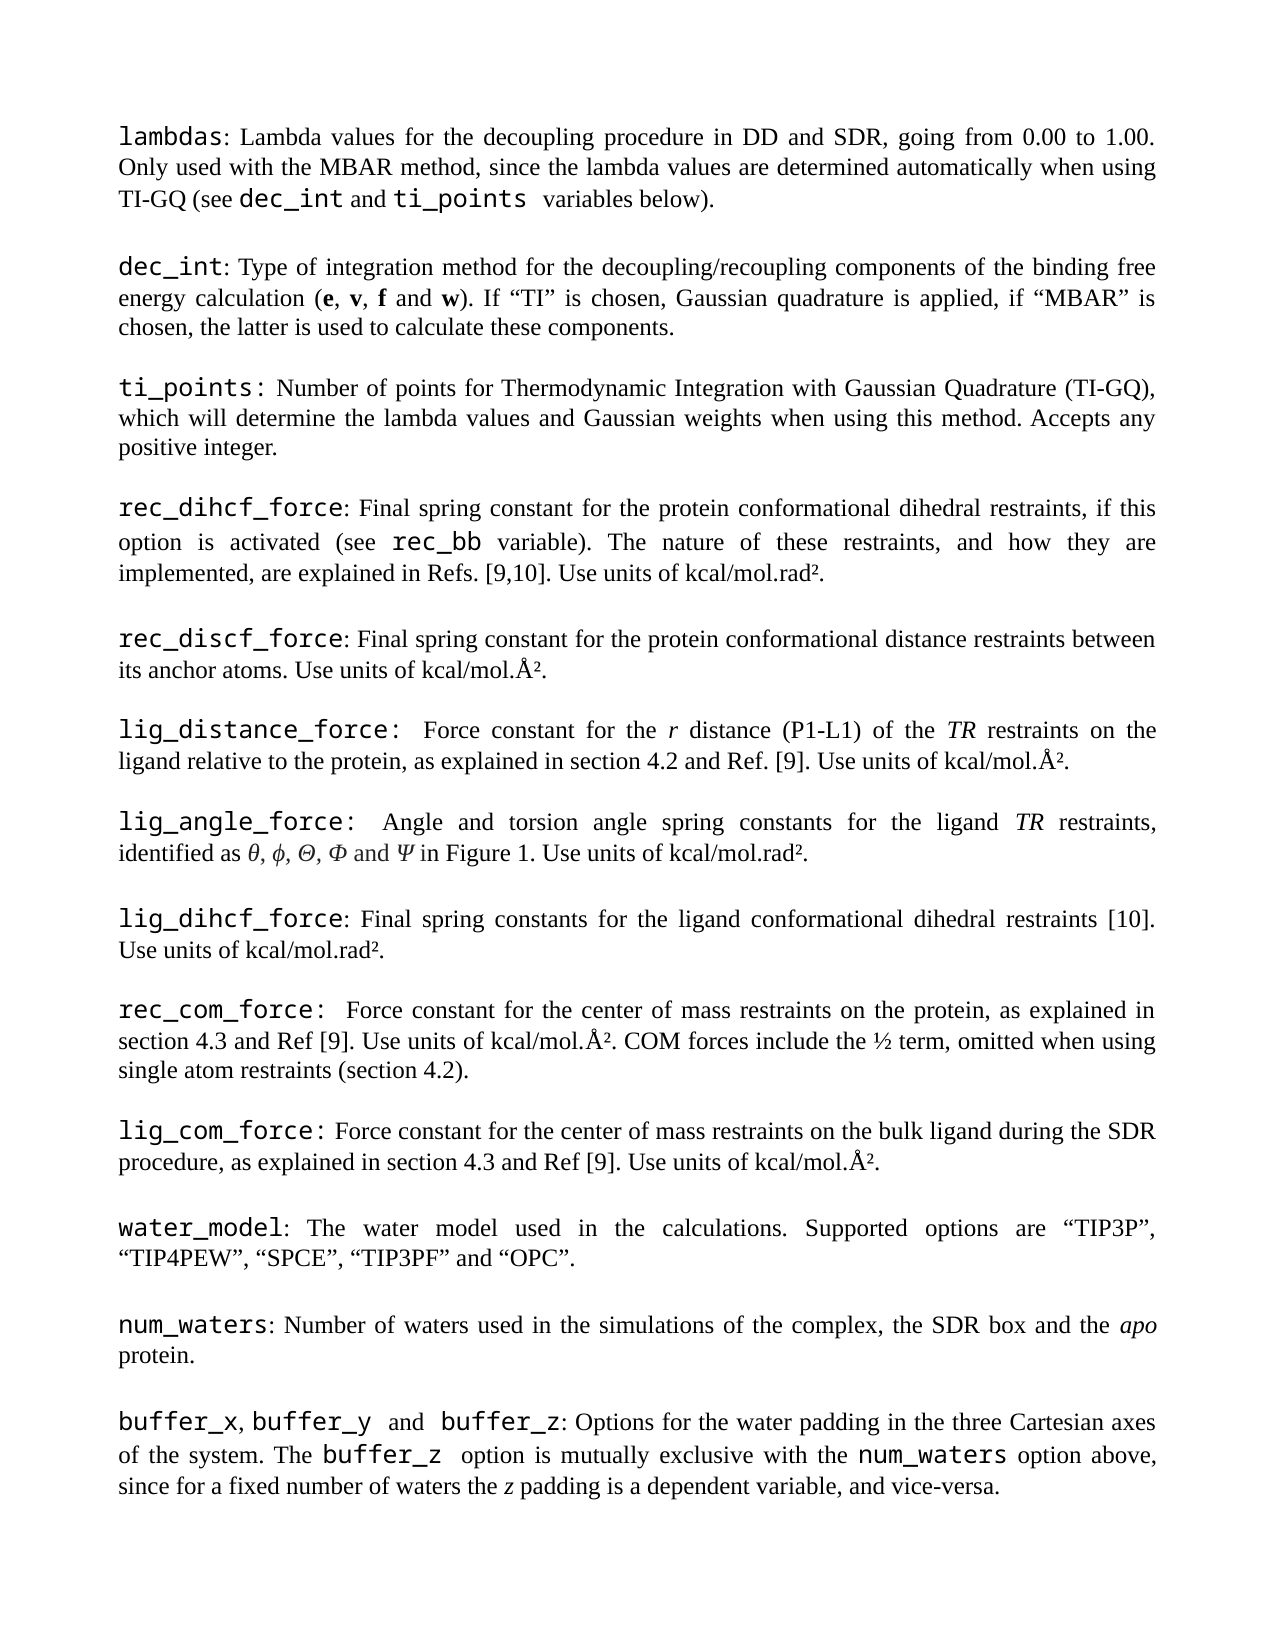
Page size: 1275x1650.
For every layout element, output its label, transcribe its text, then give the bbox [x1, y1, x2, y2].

text water_model: The water model used in the calculations. Supported options are “TIP3P”, “TIP4PEW”, “SPCE”, “TIP3PF” and “OPC”. [118, 1209, 1157, 1272]
text lambdas: Lambda values for the decoupling procedure in DD and SDR, going from 0.00 to 1.00. Only used with the MBAR method, since the lambda values are determined automatically when using TI-GQ (see dec_int and ti_points variables below). [118, 118, 1157, 215]
text rec_com_force: Force constant for the center of mass restraints on the protein, as explained in section 4.3 and Ref [9]. Use units of kcal/mol.Å². COM forces include the ½ term, omitted when using single atom restraints (section 4.2). [118, 992, 1157, 1084]
text lig_com_force: Force constant for the center of mass restraints on the bulk ligand during the SDR procedure, as explained in section 4.3 and Ref [9]. Use units of kcal/mol.Å². [118, 1112, 1157, 1175]
text lig_dihcf_force: Final spring constants for the ligand conformational dihedral restraints [10]. Use units of kcal/mol.rad². [118, 901, 1157, 963]
text buffer_x, buffer_y and buffer_z: Options for the water padding in the three Cartesian axes of the system. The buffer_z option is mutually exclusive with the num_waters option above, since for a fixed number of waters the z padding is a dependent variable, and vice-versa. [118, 1403, 1157, 1500]
text rec_dihcf_force: Final spring constant for the protein conformational dihedral restraints, if this option is activated (see rec_bb variable). The nature of these restraints, and how they are implemented, are explained in Refs. [9,10]. Use units of kcal/mol.rad². [118, 490, 1157, 587]
text lig_distance_force: Force constant for the r distance (P1-L1) of the TR restraints on the ligand relative to the protein, as explained in section 4.2 and Ref. [9]. Use units of kcal/mol.Å². [118, 712, 1157, 775]
text ti_points: Number of points for Thermodynamic Integration with Gaussian Quadrature (TI-GQ), which will determine the lambda values and Gaussian weights when using this method. Accepts any positive integer. [118, 369, 1157, 461]
text lig_angle_force: Angle and torsion angle spring constants for the ligand TR restraints, identified as θ, ϕ, Θ, Φ and Ψ in Figure 1. Use units of kcal/mol.rad². [118, 804, 1157, 867]
text rec_discf_force: Final spring constant for the protein conformational distance restraints between its anchor atoms. Use units of kcal/mol.Å². [118, 621, 1157, 683]
text num_waters: Number of waters used in the simulations of the complex, the SDR box and the apo protein. [118, 1306, 1157, 1369]
text dec_int: Type of integration method for the decoupling/recoupling components of the binding free energy calculation (e, v, f and w). If “TI” is chosen, Gaussian quadrature is applied, if “MBAR” is chosen, the latter is used to calculate these components. [118, 249, 1157, 341]
